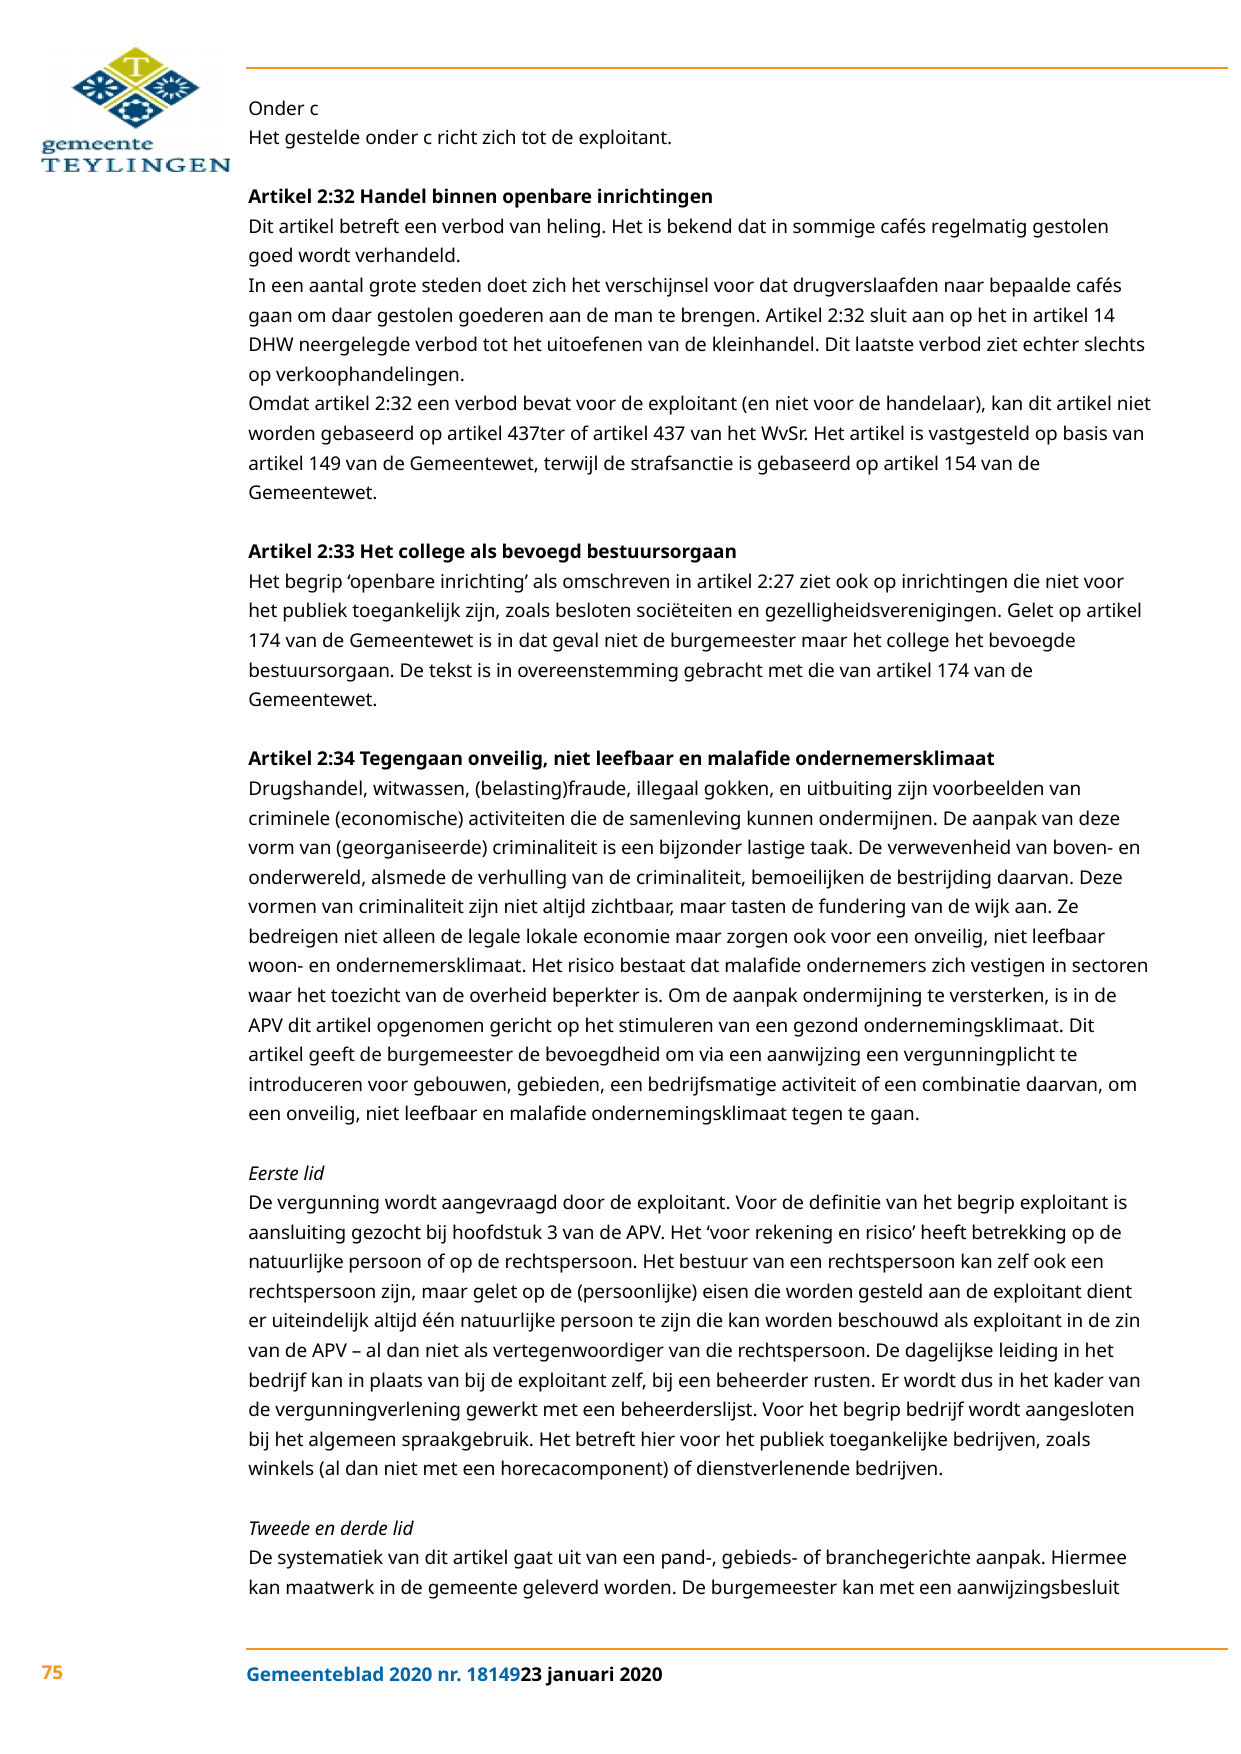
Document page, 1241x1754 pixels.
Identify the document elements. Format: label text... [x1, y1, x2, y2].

text Artikel 2:34 Tegengaan onveilig, niet leefbaar en malafide ondernemersklimaat [248, 746, 1152, 771]
text Het gestelde onder c richt zich tot de exploitant. [248, 124, 1152, 150]
text Tweede en derde lid [248, 1515, 1152, 1541]
text Onder c [248, 95, 1152, 121]
text Dit artikel betreft een verbod van heling. Het is bekend dat in sommige cafés regelmatig gestolen goed wordt verhandeld. [248, 213, 1152, 268]
text Drugshandel, witwassen, (belasting)fraude, illegaal gokken, en uitbuiting zijn voorbeelden van criminele (economische) activiteiten die de samenleving kunnen ondermijnen. De aanpak van deze vorm van (georganiseerde) criminaliteit is een bijzonder lastige taak. De verwevenheid van boven- en onderwereld, alsmede de verhulling van de criminaliteit, bemoeilijken de bestrijding daarvan. Deze vormen van criminaliteit zijn niet altijd zichtbaar, maar tasten de fundering van de wijk aan. Ze bedreigen niet alleen de legale lokale economie maar zorgen ook voor een onveilig, niet leefbaar woon- en ondernemersklimaat. Het risico bestaat dat malafide ondernemers zich vestigen in sectoren waar het toezicht van de overheid beperkter is. Om de aanpak ondermijning te versterken, is in de APV dit artikel opgenomen gericht op het stimuleren van een gezond ondernemingsklimaat. Dit artikel geeft de burgemeester de bevoegdheid om via een aanwijzing een vergunningplicht te introduceren voor gebouwen, gebieden, een bedrijfsmatige activiteit of een combinatie daarvan, om een onveilig, niet leefbaar en malafide ondernemingsklimaat tegen te gaan. [248, 775, 1152, 1126]
text In een aantal grote steden doet zich het verschijnsel voor dat drugverslaafden naar bepaalde cafés gaan om daar gestolen goederen aan de man te brengen. Artikel 2:32 sluit aan op het in artikel 14 DHW neergelegde verbod tot het uitoefenen van de kleinhandel. Dit laatste verbod ziet echter slechts op verkoophandelingen. [248, 272, 1152, 387]
text De vergunning wordt aangevraagd door de exploitant. Voor de definitie van het begrip exploitant is aansluiting gezocht bij hoofdstuk 3 van de APV. Het ‘voor rekening en risico’ heeft betrekking op de natuurlijke persoon of op de rechtspersoon. Het bestuur van een rechtspersoon kan zelf ook een rechtspersoon zijn, maar gelet op de (persoonlijke) eisen die worden gesteld aan de exploitant dient er uiteindelijk altijd één natuurlijke persoon te zijn die kan worden beschouwd als exploitant in de zin van de APV – al dan niet als vertegenwoordiger van die rechtspersoon. De dagelijkse leiding in het bedrijf kan in plaats van bij de exploitant zelf, bij een beheerder rusten. Er wordt dus in het kader van de vergunningverlening gewerkt met een beheerderslijst. Voor het begrip bedrijf wordt aangesloten bij het algemeen spraakgebruik. Het betreft hier voor het publiek toegankelijke bedrijven, zoals winkels (al dan niet met een horecacomponent) of dienstverlenende bedrijven. [248, 1189, 1152, 1481]
text Het begrip ‘openbare inrichting’ als omschreven in artikel 2:27 ziet ook op inrichtingen die niet voor het publiek toegankelijk zijn, zoals besloten sociëteiten en gezelligheidsverenigingen. Gelet op artikel 174 van de Gemeentewet is in dat geval niet de burgemeester maar het college het bevoegde bestuursorgaan. De tekst is in overeenstemming gebracht met die van artikel 174 van de Gemeentewet. [248, 568, 1152, 712]
text De systematiek van dit artikel gaat uit van een pand-, gebieds- of branchegerichte aanpak. Hiermee kan maatwerk in de gemeente geleverd worden. De burgemeester kan met een aanwijzingsbesluit [248, 1544, 1152, 1600]
text Artikel 2:32 Handel binnen openbare inrichtingen [248, 183, 1152, 209]
text Eerste lid [248, 1160, 1152, 1186]
text Artikel 2:33 Het college als bevoegd bestuursorgaan [248, 538, 1152, 564]
picture [41, 47, 231, 172]
text Omdat artikel 2:32 een verbod bevat voor de exploitant (en niet voor de handelaar), kan dit artikel niet worden gebaseerd op artikel 437ter of artikel 437 van het WvSr. Het artikel is vastgesteld op basis van artikel 149 van de Gemeentewet, terwijl de strafsanctie is gebaseerd op artikel 154 van de Gemeentewet. [248, 391, 1152, 505]
